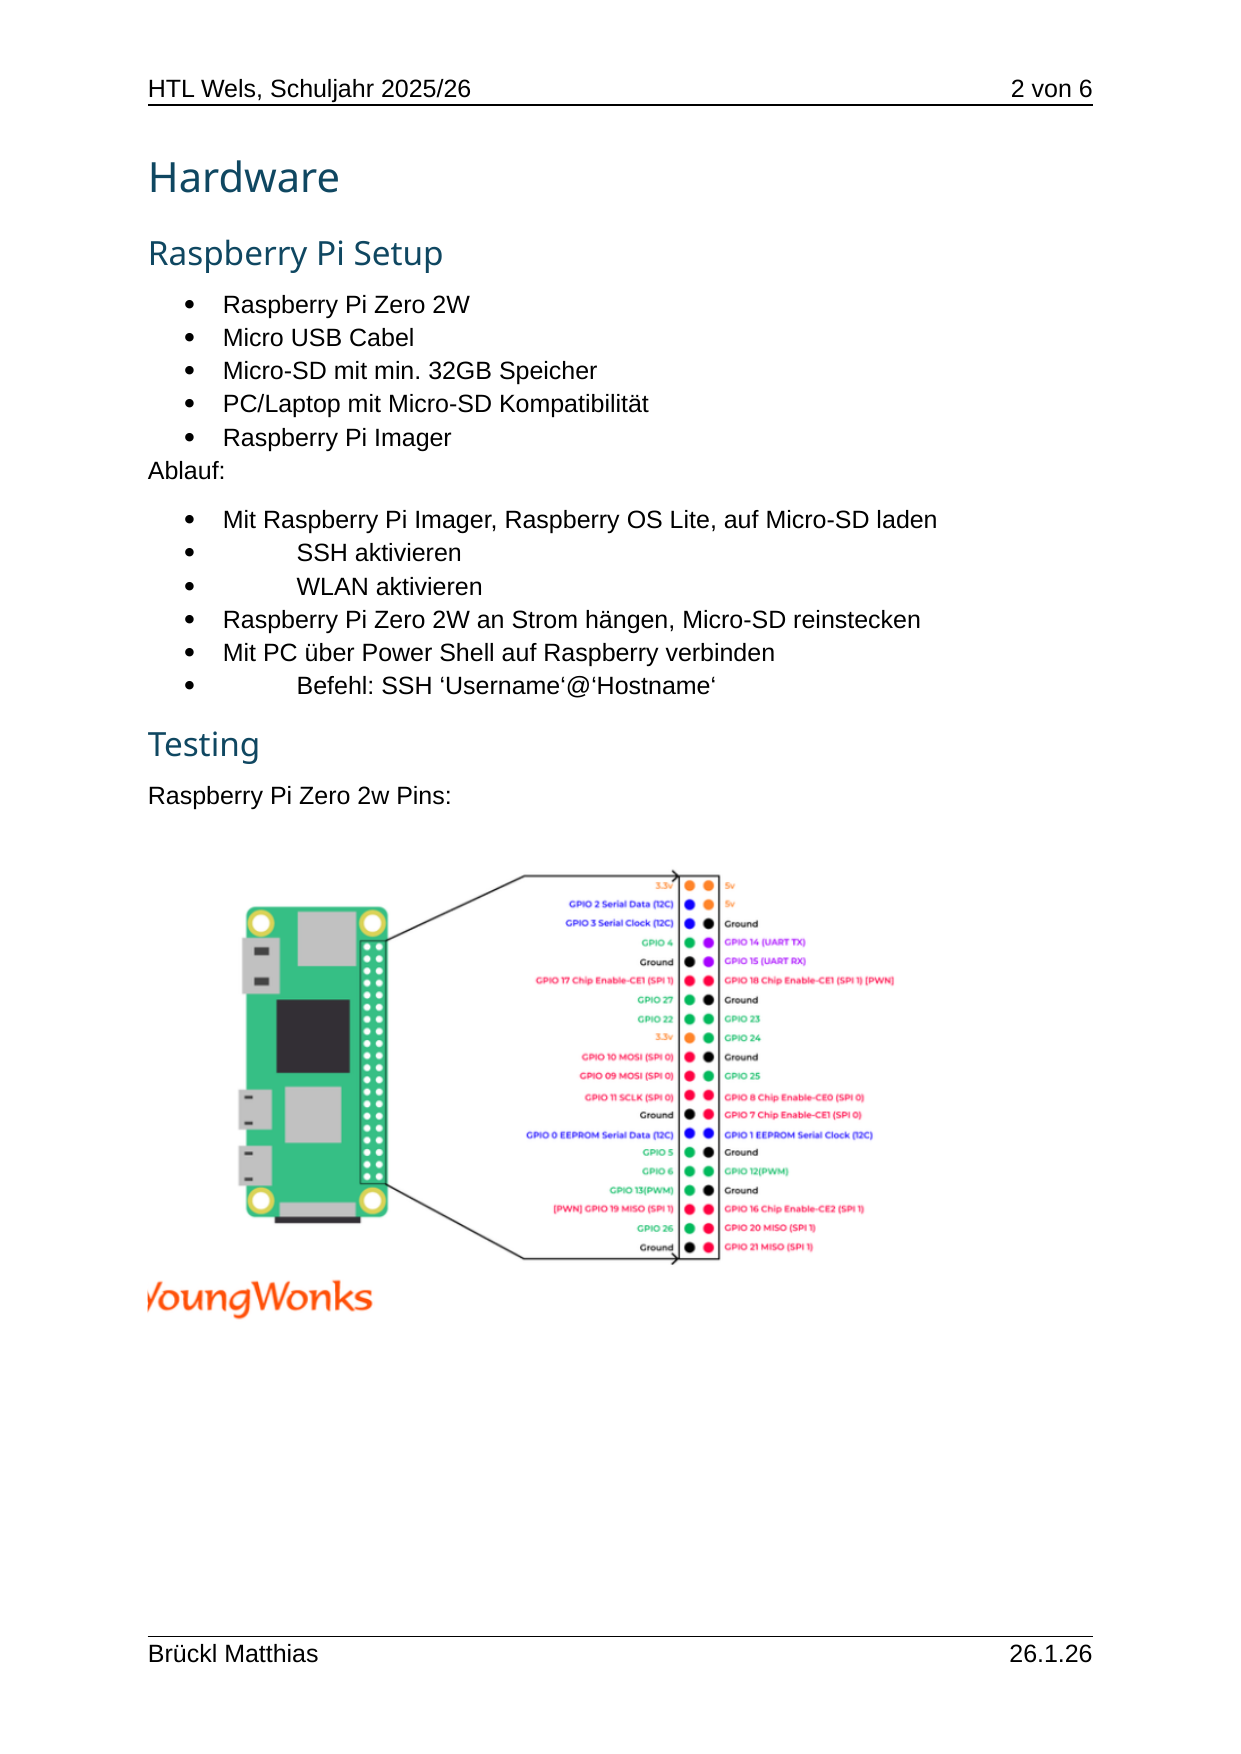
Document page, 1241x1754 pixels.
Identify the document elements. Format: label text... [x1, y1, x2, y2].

subtitle Testing [148, 721, 1093, 766]
list Raspberry Pi Imager [185, 422, 1093, 451]
list Micro USB Cabel [185, 323, 1093, 352]
list WLAN aktivieren [185, 572, 1093, 600]
list Befehl: SSH ‘Username‘@‘Hostname‘ [185, 671, 1093, 700]
list SSH aktivieren [185, 538, 1093, 567]
text Raspberry Pi Zero 2w Pins: [148, 781, 1093, 810]
list Mit PC über Power Shell auf Raspberry verbinden [185, 638, 1093, 667]
text Ablauf: [148, 456, 1093, 484]
list Raspberry Pi Zero 2W [185, 290, 1093, 319]
list Mit Raspberry Pi Imager, Raspberry OS Lite, auf Micro-SD laden [185, 505, 1093, 534]
list Raspberry Pi Zero 2W an Strom hängen, Micro-SD reinstecken [185, 605, 1093, 633]
subtitle Raspberry Pi Setup [148, 229, 1093, 275]
picture [147, 831, 927, 1324]
list PC/Laptop mit Micro-SD Kompatibilität [185, 389, 1093, 418]
list Micro-SD mit min. 32GB Speicher [185, 356, 1093, 385]
subtitle Hardware [148, 148, 1093, 204]
